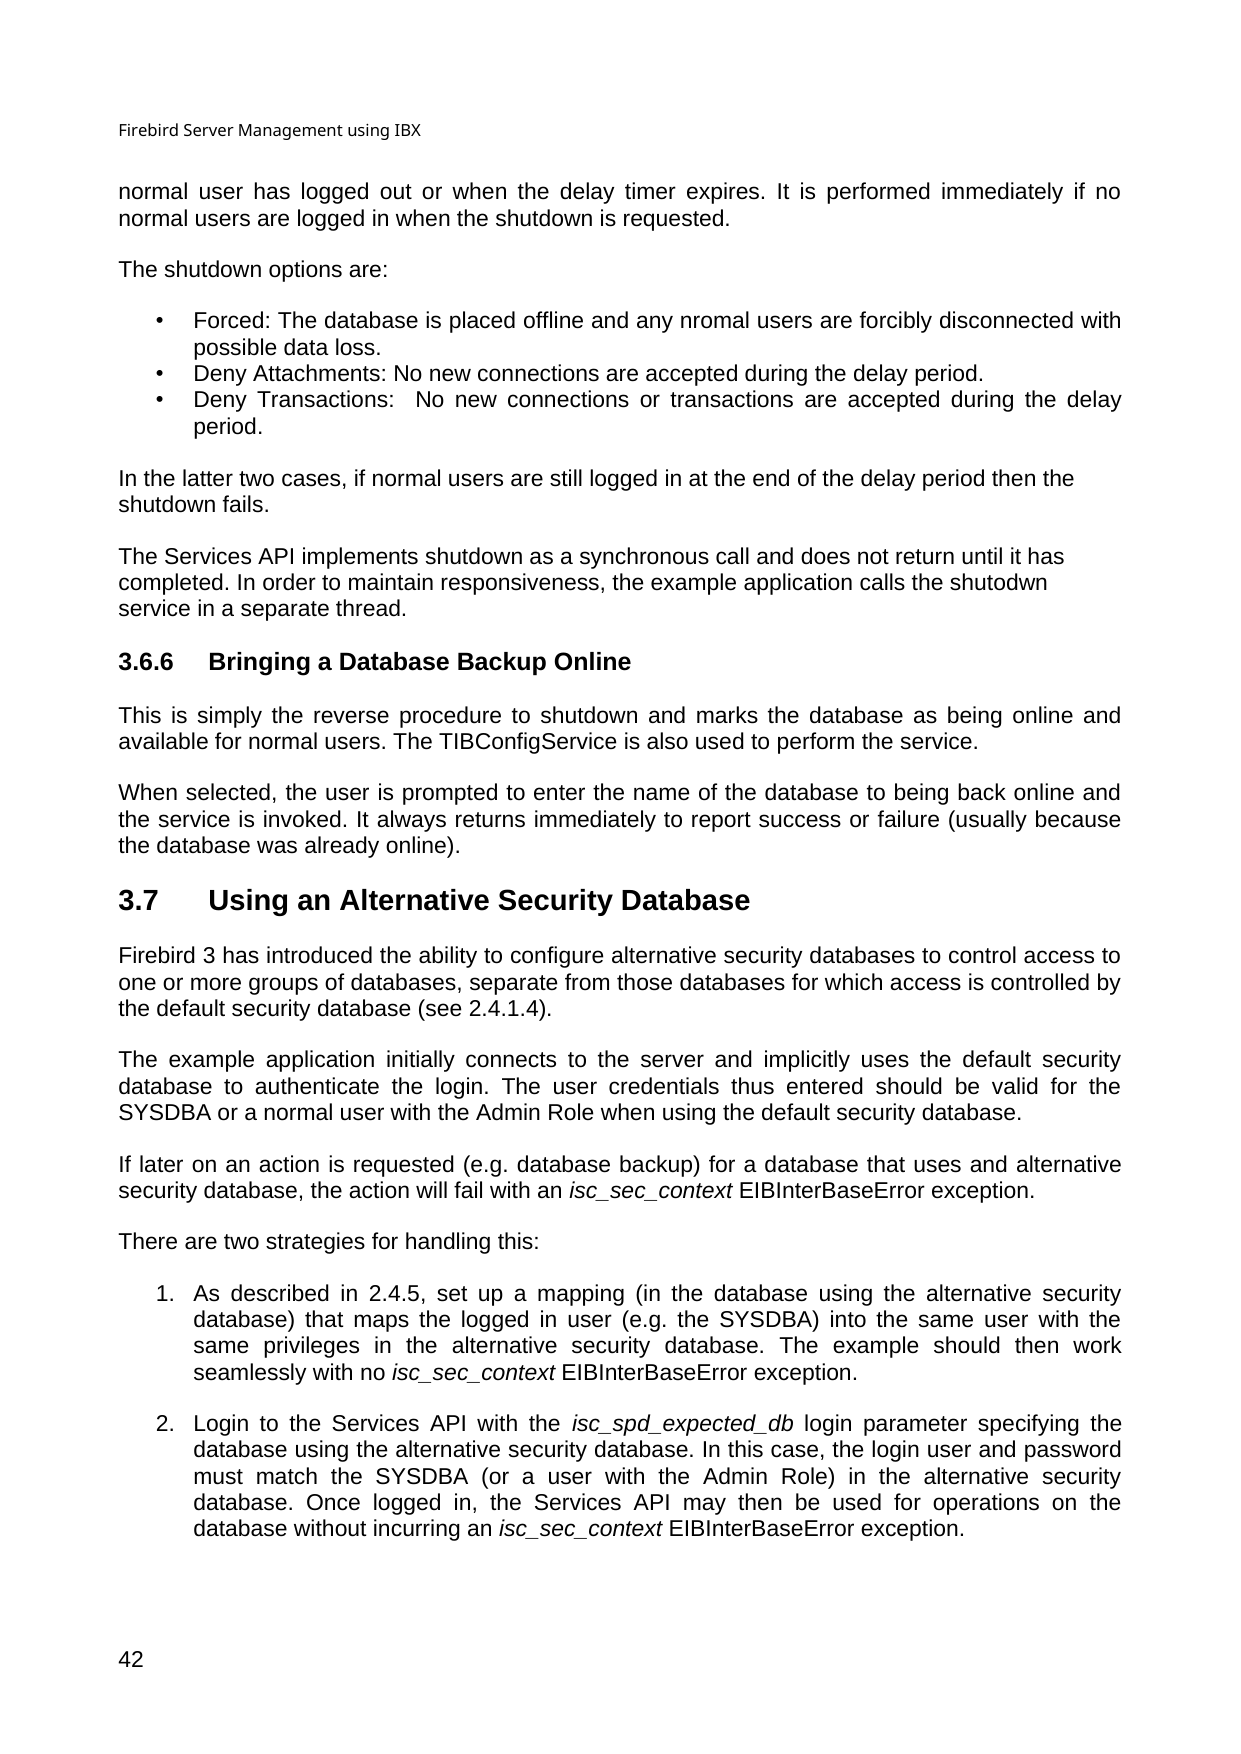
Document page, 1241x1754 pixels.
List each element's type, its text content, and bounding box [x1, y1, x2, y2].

subtitle Bringing a Database Backup Online [118, 647, 1122, 676]
list Login to the Services API with the isc_spd_expected_db login parameter specifying the database using the alternative security database. In this case, the login user and password must match the SYSDBA (or a user with the Admin Role) in the alternative security database. Once logged in, the Services API may then be used for operations on the database without incurring an isc_sec_context EIBInterBaseError exception. [156, 1410, 1122, 1542]
text There are two strategies for handling this: [118, 1228, 1122, 1254]
text In the latter two cases, if normal users are still logged in at the end of the delay period then the shutdown fails. [118, 464, 1122, 517]
text This is simply the reverse procedure to shutdown and marks the database as being online and available for normal users. The TIBConfigService is also used to perform the service. [118, 702, 1122, 754]
subtitle Using an Alternative Security Database [118, 883, 1122, 917]
text When selected, the user is prompted to enter the name of the database to being back online and the service is invoked. It always returns immediately to report success or failure (usually because the database was already online). [118, 779, 1122, 858]
text Firebird 3 has introduced the ability to configure alternative security databases to control access to one or more groups of databases, separate from those databases for which access is controlled by the default security database (see 2.4.1.4). [118, 942, 1122, 1021]
text normal user has logged out or when the delay timer expires. It is performed immediately if no normal users are logged in when the shutdown is requested. [118, 178, 1122, 231]
list Deny Attachments: No new connections are accepted during the delay period. [156, 360, 1122, 386]
text The shutdown options are: [118, 256, 1122, 282]
list As described in 2.4.5, set up a mapping (in the database using the alternative security database) that maps the logged in user (e.g. the SYSDBA) into the same user with the same privileges in the alternative security database. The example should then work seamlessly with no isc_sec_context EIBInterBaseError exception. [156, 1279, 1122, 1385]
text The example application initially connects to the server and implicitly uses the default security database to authenticate the login. The user credentials thus entered should be valid for the SYSDBA or a normal user with the Admin Role when using the default security database. [118, 1046, 1122, 1126]
text The Services API implements shutdown as a synchronous call and does not return until it has completed. In order to maintain responsiveness, the example application calls the shutodwn service in a separate thread. [118, 543, 1122, 622]
list Deny Transactions: No new connections or transactions are accepted during the delay period. [156, 386, 1122, 439]
list Forced: The database is placed offline and any nromal users are forcibly disconnected with possible data loss. [156, 307, 1122, 360]
text If later on an action is requested (e.g. database backup) for a database that uses and alternative security database, the action will fail with an isc_sec_context EIBInterBaseError exception. [118, 1151, 1122, 1203]
